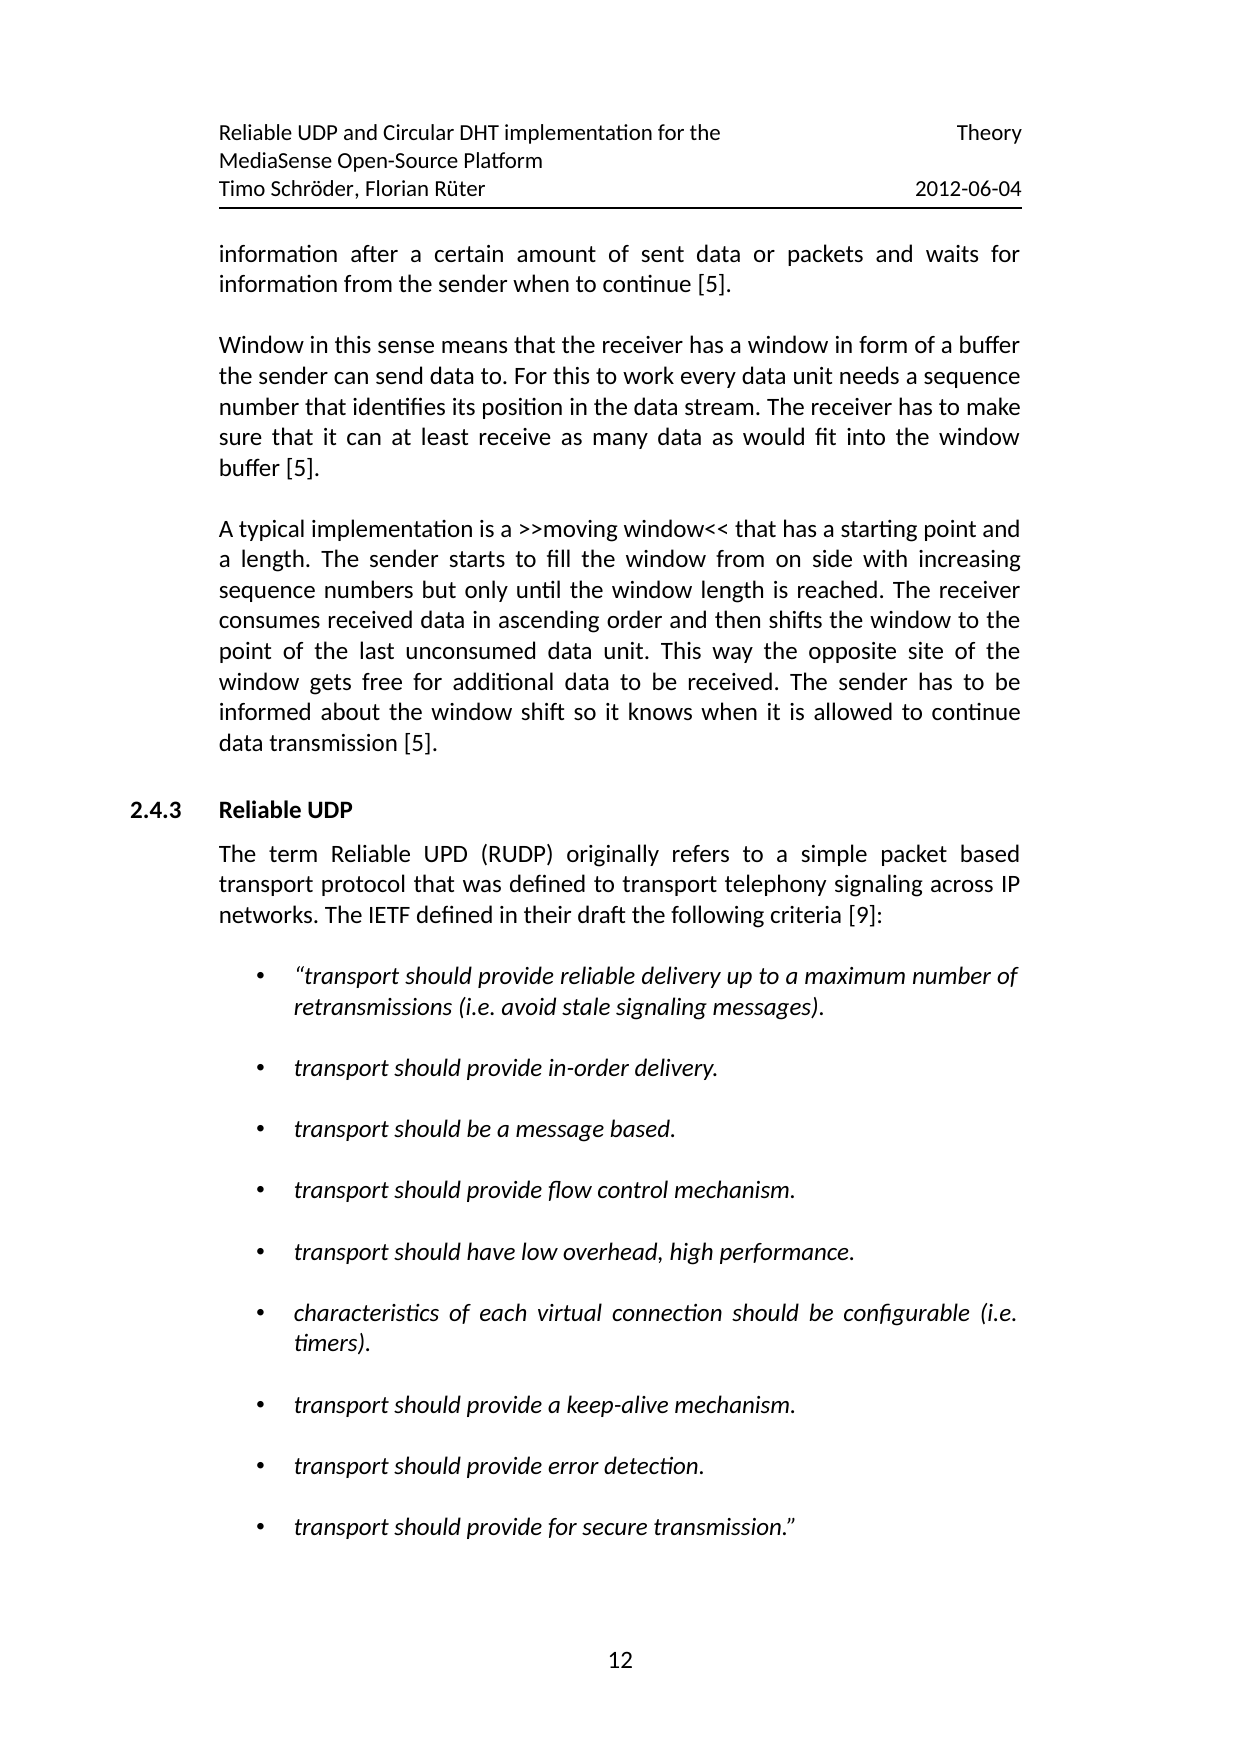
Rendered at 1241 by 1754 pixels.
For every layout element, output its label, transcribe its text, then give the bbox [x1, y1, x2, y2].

list transport should provide for secure transmission.” [256, 1511, 1022, 1542]
text information after a certain amount of sent data or packets and waits for information from the sender when to continue [5]. [218, 238, 1022, 299]
text A typical implementation is a >>moving window<< that has a starting point and a length. The sender starts to fill the window from on side with increasing sequence numbers but only until the window length is reached. The receiver consumes received data in ascending order and then shifts the window to the point of the last unconsumed data unit. This way the opposite site of the window gets free for additional data to be received. The sender has to be informed about the window shift so it knows when it is allowed to continue data transmission [5]. [218, 513, 1022, 757]
list transport should provide error detection. [256, 1450, 1022, 1481]
text The term Reliable UPD (RUDP) originally refers to a simple packet based transport protocol that was defined to transport telephony signaling across IP networks. The IETF defined in their draft the following criteria [9]: [218, 838, 1022, 929]
list transport should be a message based. [256, 1113, 1022, 1144]
list transport should provide flow control mechanism. [256, 1174, 1022, 1205]
subtitle Reliable UDP [130, 794, 1022, 825]
list transport should have low overhead, high performance. [256, 1236, 1022, 1266]
list “transport should provide reliable delivery up to a maximum number of retransmissions (i.e. avoid stale signaling messages). [256, 960, 1022, 1021]
list transport should provide a keep-alive mechanism. [256, 1389, 1022, 1419]
text Window in this sense means that the receiver has a window in form of a buffer the sender can send data to. For this to work every data unit needs a sequence number that identifies its position in the data stream. The receiver has to make sure that it can at least receive as many data as would fit into the window buffer [5]. [218, 330, 1022, 482]
list transport should provide in-order delivery. [256, 1052, 1022, 1082]
list characteristics of each virtual connection should be configurable (i.e. timers). [256, 1297, 1022, 1358]
